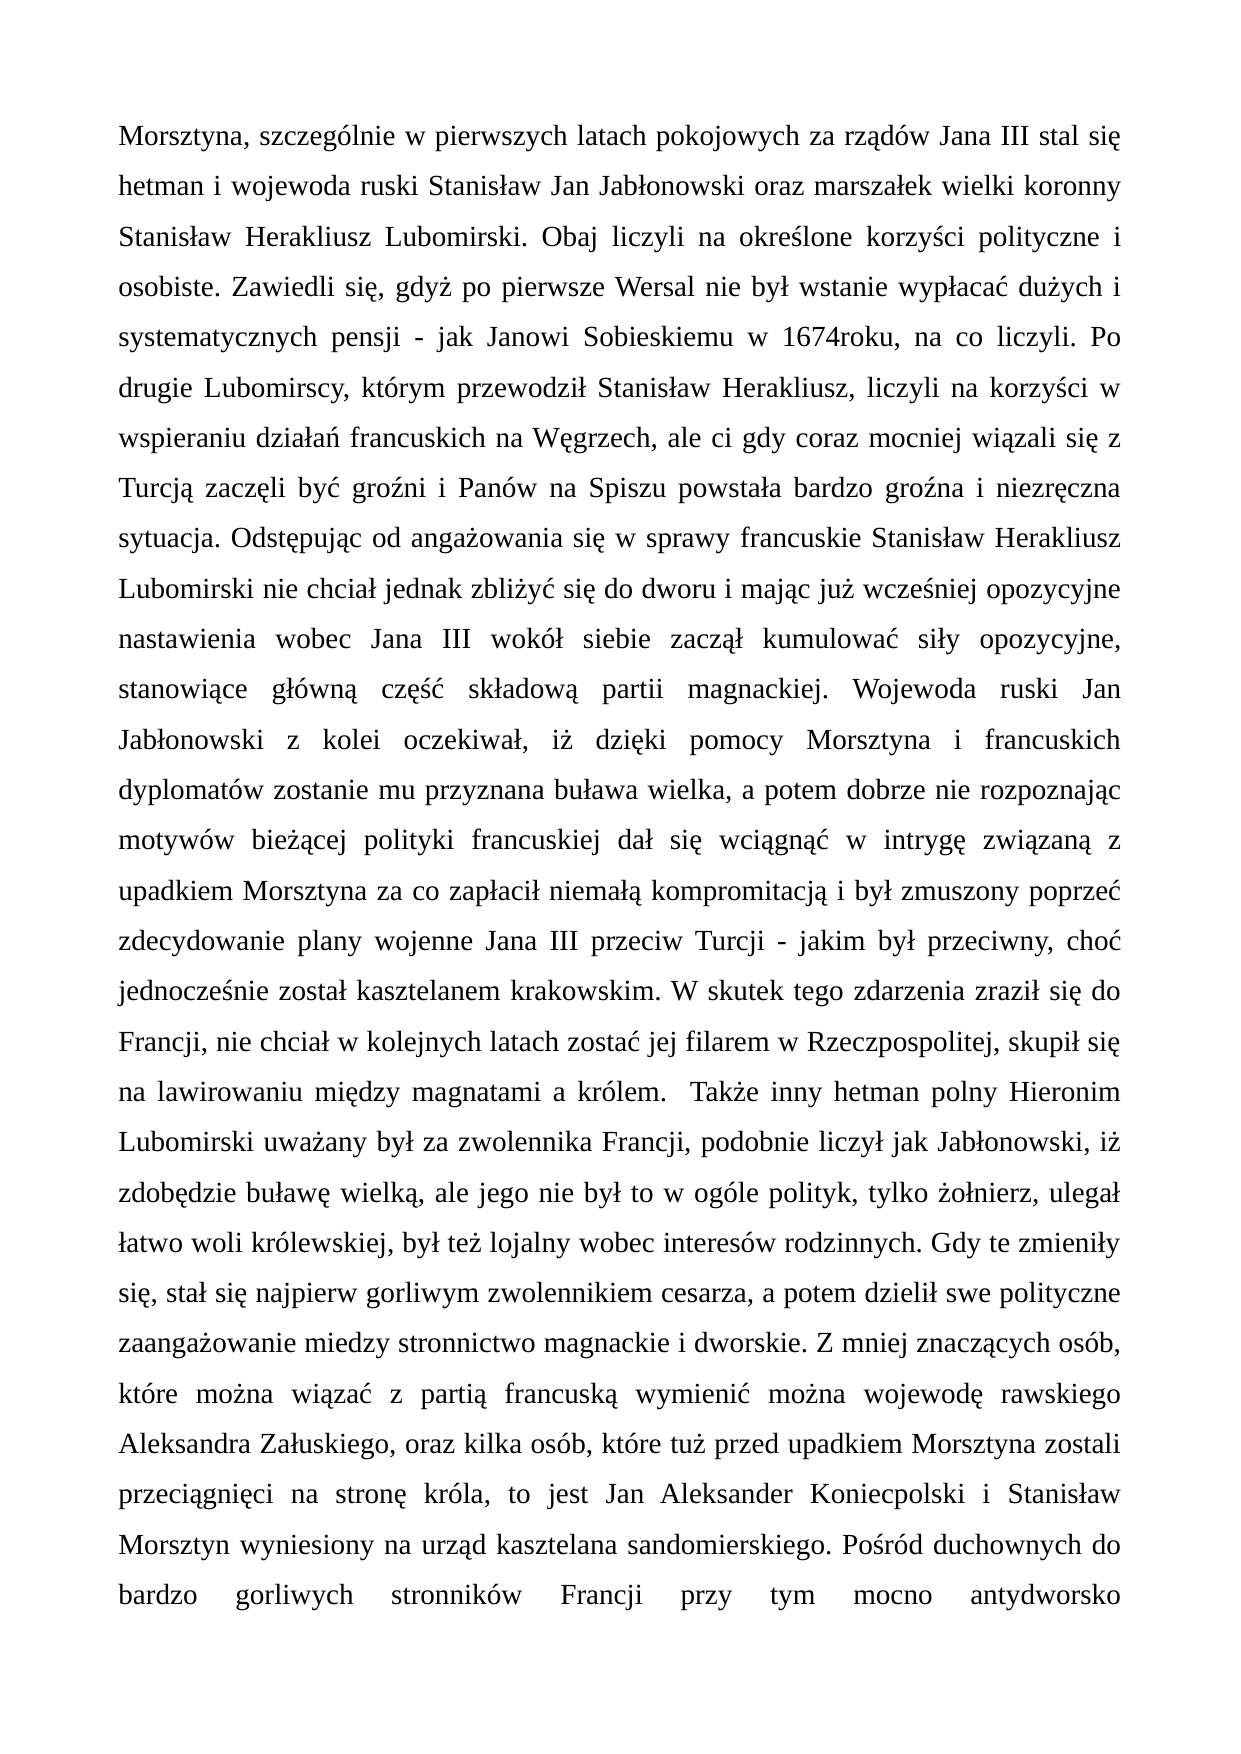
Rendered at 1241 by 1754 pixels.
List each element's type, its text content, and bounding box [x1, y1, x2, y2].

text Morsztyna, szczególnie w pierwszych latach pokojowych za rządów Jana III stal się hetman i wojewoda ruski Stanisław Jan Jabłonowski oraz marszałek wielki koronny Stanisław Herakliusz Lubomirski. Obaj liczyli na określone korzyści polityczne i osobiste. Zawiedli się, gdyż po pierwsze Wersal nie był wstanie wypłacać dużych i systematycznych pensji - jak Janowi Sobieskiemu w 1674roku, na co liczyli. Po drugie Lubomirscy, którym przewodził Stanisław Herakliusz, liczyli na korzyści w wspieraniu działań francuskich na Węgrzech, ale ci gdy coraz mocniej wiązali się z Turcją zaczęli być groźni i Panów na Spiszu powstała bardzo groźna i niezręczna sytuacja. Odstępując od angażowania się w sprawy francuskie Stanisław Herakliusz Lubomirski nie chciał jednak zbliżyć się do dworu i mając już wcześniej opozycyjne nastawienia wobec Jana III wokół siebie zaczął kumulować siły opozycyjne, stanowiące główną część składową partii magnackiej. Wojewoda ruski Jan Jabłonowski z kolei oczekiwał, iż dzięki pomocy Morsztyna i francuskich dyplomatów zostanie mu przyznana buława wielka, a potem dobrze nie rozpoznając motywów bieżącej polityki francuskiej dał się wciągnąć w intrygę związaną z upadkiem Morsztyna za co zapłacił niemałą kompromitacją i był zmuszony poprzeć zdecydowanie plany wojenne Jana III przeciw Turcji - jakim był przeciwny, choć jednocześnie został kasztelanem krakowskim. W skutek tego zdarzenia zraził się do Francji, nie chciał w kolejnych latach zostać jej filarem w Rzeczpospolitej, skupił się na lawirowaniu między magnatami a królem. Także inny hetman polny Hieronim Lubomirski uważany był za zwolennika Francji, podobnie liczył jak Jabłonowski, iż zdobędzie buławę wielką, ale jego nie był to w ogóle polityk, tylko żołnierz, ulegał łatwo woli królewskiej, był też lojalny wobec interesów rodzinnych. Gdy te zmieniły się, stał się najpierw gorliwym zwolennikiem cesarza, a potem dzielił swe polityczne zaangażowanie miedzy stronnictwo magnackie i dworskie. Z mniej znaczących osób, które można wiązać z partią francuską wymienić można wojewodę rawskiego Aleksandra Załuskiego, oraz kilka osób, które tuż przed upadkiem Morsztyna zostali przeciągnięci na stronę króla, to jest Jan Aleksander Koniecpolski i Stanisław Morsztyn wyniesiony na urząd kasztelana sandomierskiego. Pośród duchownych do bardzo gorliwych stronników Francji przy tym mocno antydworsko [118, 118, 1122, 1611]
